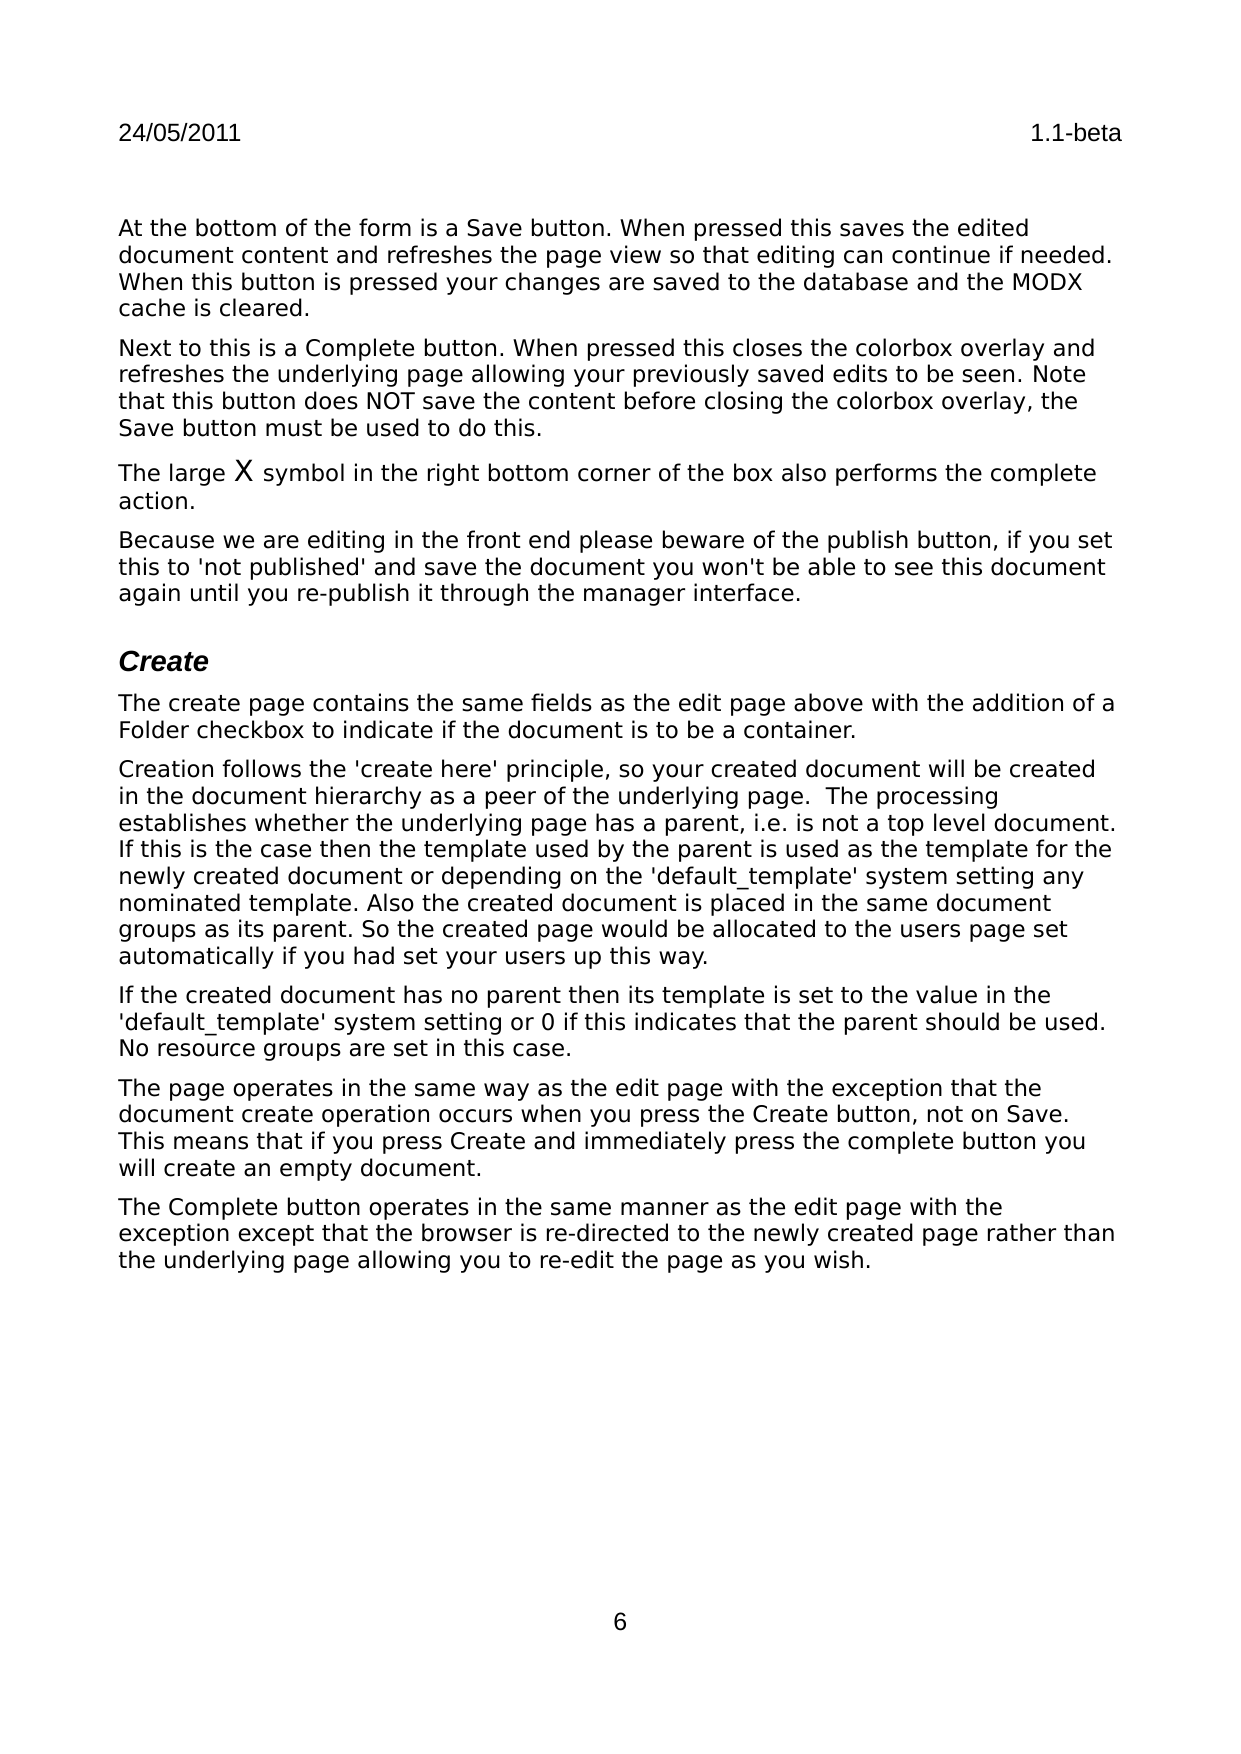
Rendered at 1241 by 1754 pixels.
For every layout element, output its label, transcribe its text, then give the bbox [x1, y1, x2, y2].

text The Complete button operates in the same manner as the edit page with the exception except that the browser is re-directed to the newly created page rather than the underlying page allowing you to re-edit the page as you wish. [118, 1194, 1122, 1274]
subtitle Create [118, 644, 1122, 678]
text The page operates in the same way as the edit page with the exception that the document create operation occurs when you press the Create button, not on Save. This means that if you press Create and immediately press the complete button you will create an empty document. [118, 1075, 1122, 1181]
text Because we are editing in the front end please beware of the publish button, if you set this to 'not published' and save the document you won't be able to see this document again until you re-publish it through the manager interface. [118, 527, 1122, 607]
text At the bottom of the form is a Save button. When pressed this saves the edited document content and refreshes the page view so that editing can continue if needed. When this button is pressed your changes are saved to the database and the MODX cache is cleared. [118, 216, 1122, 322]
text The create page contains the same fields as the edit page above with the addition of a Folder checkbox to indicate if the document is to be a container. [118, 691, 1122, 744]
text Creation follows the 'create here' principle, so your created document will be created in the document hierarchy as a peer of the underlying page. The processing establishes whether the underlying page has a parent, i.e. is not a top level document. If this is the case then the template used by the parent is used as the template for the newly created document or depending on the 'default_template' system setting any nominated template. Also the created document is placed in the same document groups as its parent. So the created page would be allocated to the users page set automatically if you had set your users up this way. [118, 756, 1122, 970]
text The large X symbol in the right bottom corner of the box also performs the complete action. [118, 454, 1122, 514]
text If the created document has no parent then its template is set to the value in the 'default_template' system setting or 0 if this indicates that the parent should be used. No resource groups are set in this case. [118, 982, 1122, 1062]
text Next to this is a Complete button. When pressed this closes the colorbox overlay and refreshes the underlying page allowing your previously saved edits to be seen. Note that this button does NOT save the content before closing the colorbox overlay, the Save button must be used to do this. [118, 335, 1122, 441]
